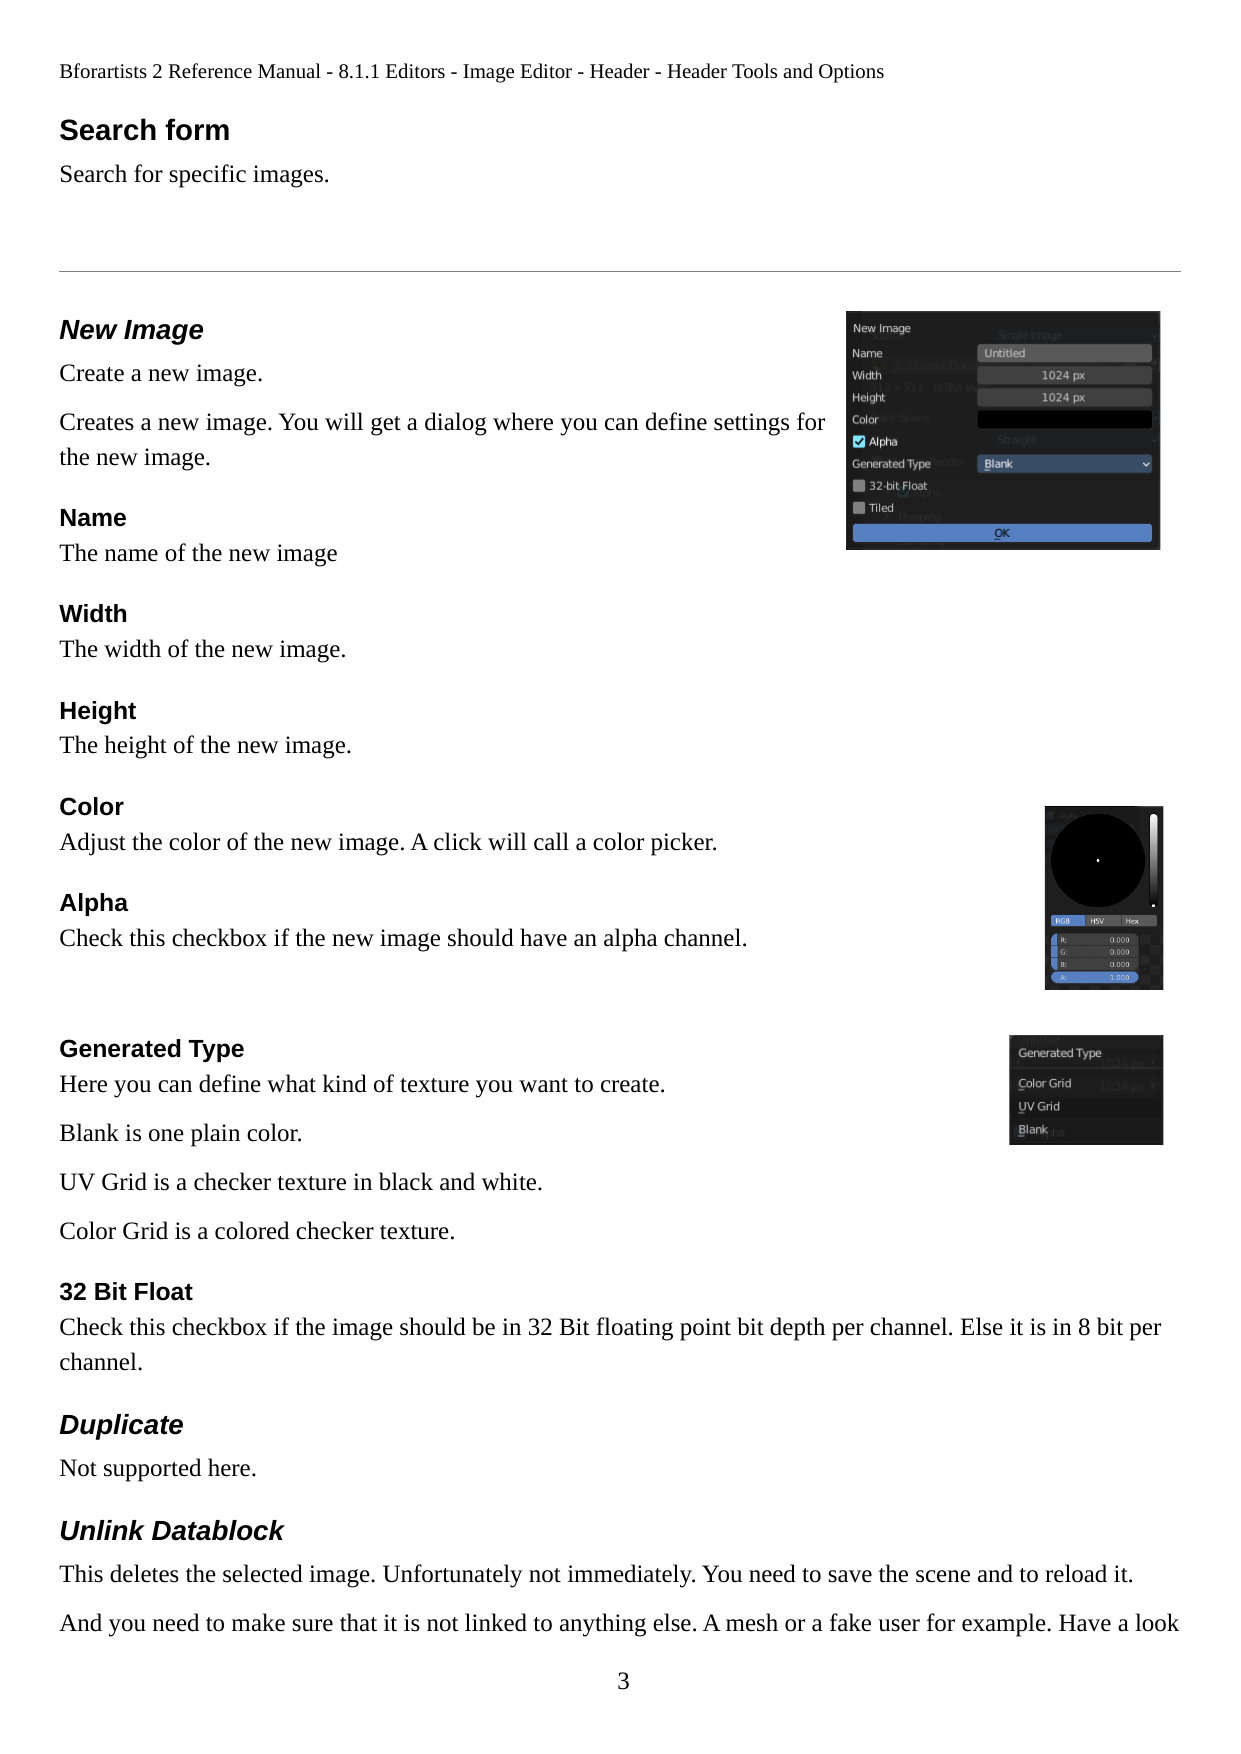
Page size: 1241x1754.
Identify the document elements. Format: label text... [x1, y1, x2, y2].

subtitle Alpha [59, 888, 1044, 917]
subtitle Height [59, 696, 1181, 724]
text Here you can define what kind of texture you want to create. [59, 1069, 1009, 1097]
text The width of the new image. [59, 634, 1181, 663]
subtitle Unlink Datablock [59, 1514, 1181, 1546]
text Check this checkbox if the new image should have an alpha channel. [59, 923, 1044, 952]
text Create a new image. [59, 358, 846, 387]
text This deletes the selected image. Unfortunately not immediately. You need to save the scene and to reload it. [59, 1559, 1181, 1587]
subtitle [1161, 314, 1181, 346]
subtitle 32 Bit Float [59, 1277, 1181, 1306]
text [1161, 358, 1181, 387]
subtitle [1164, 888, 1181, 917]
picture [1044, 806, 1164, 990]
subtitle Color [59, 792, 1181, 821]
text And you need to make sure that it is not linked to anything else. A mesh or a fake user for example. Have a look [59, 1608, 1181, 1636]
text Blank is one plain color. [59, 1118, 1181, 1147]
text Creates a new image. You will get a dialog where you can define settings for the new image. [59, 407, 846, 470]
subtitle [1161, 503, 1181, 532]
text Search for specific images. [59, 159, 1181, 188]
text Check this checkbox if the image should be in 32 Bit floating point bit depth per channel. Else it is in 8 bit per channel. [59, 1312, 1181, 1376]
subtitle Name [59, 503, 846, 532]
subtitle Generated Type [59, 1034, 1181, 1062]
text UV Grid is a checker texture in black and white. [59, 1167, 1181, 1196]
text The name of the new image [59, 538, 1181, 567]
subtitle Width [59, 599, 1181, 628]
text Adjust the color of the new image. A click will call a color picker. [59, 827, 1044, 856]
text Not supported here. [59, 1453, 1181, 1481]
text Color Grid is a colored checker texture. [59, 1216, 1181, 1245]
text The height of the new image. [59, 731, 1181, 759]
subtitle New Image [59, 314, 846, 346]
picture [846, 311, 1161, 550]
subtitle Duplicate [59, 1408, 1181, 1440]
subtitle Search form [59, 113, 1181, 146]
picture [1009, 1035, 1164, 1145]
